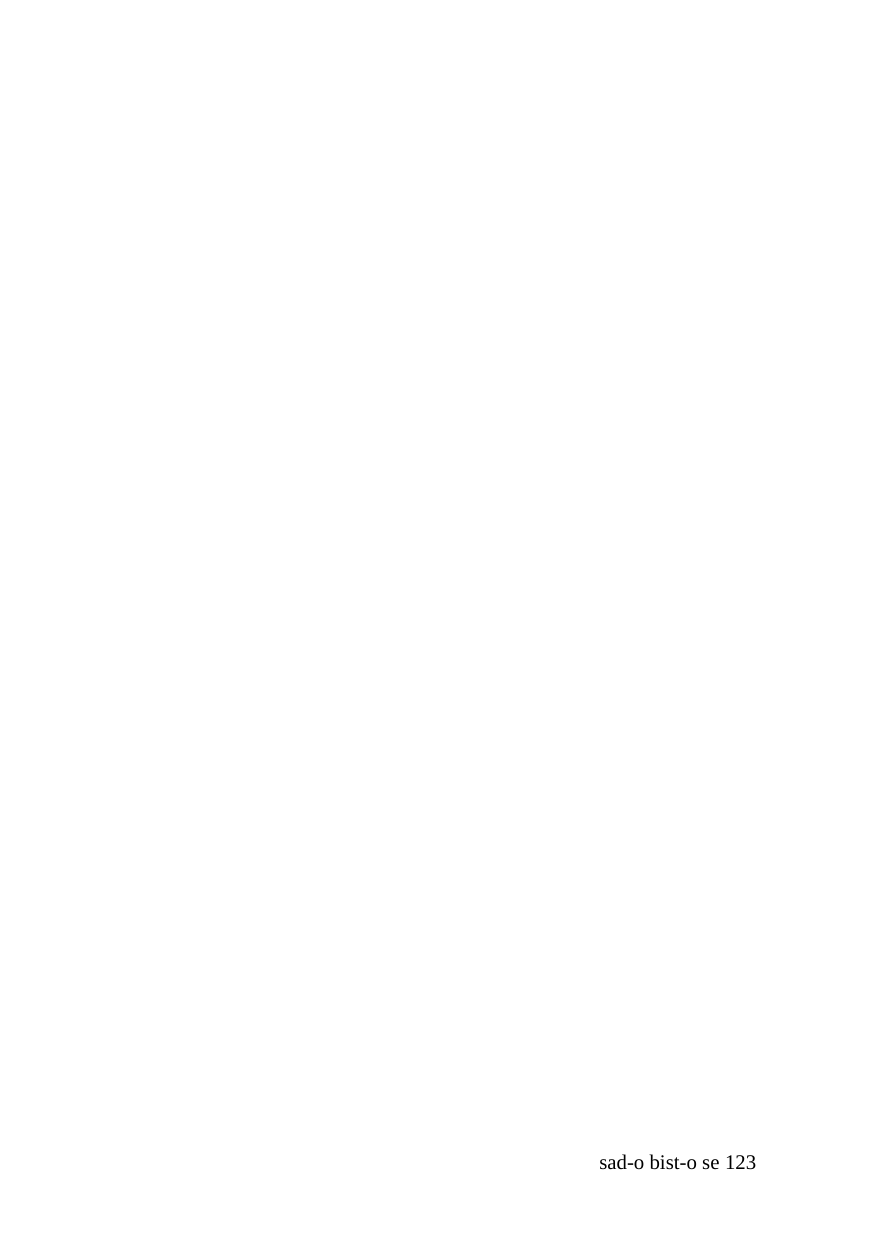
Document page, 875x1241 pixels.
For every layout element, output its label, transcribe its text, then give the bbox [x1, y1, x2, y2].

text sad-o bist-o se 123 [118, 1150, 756, 1174]
